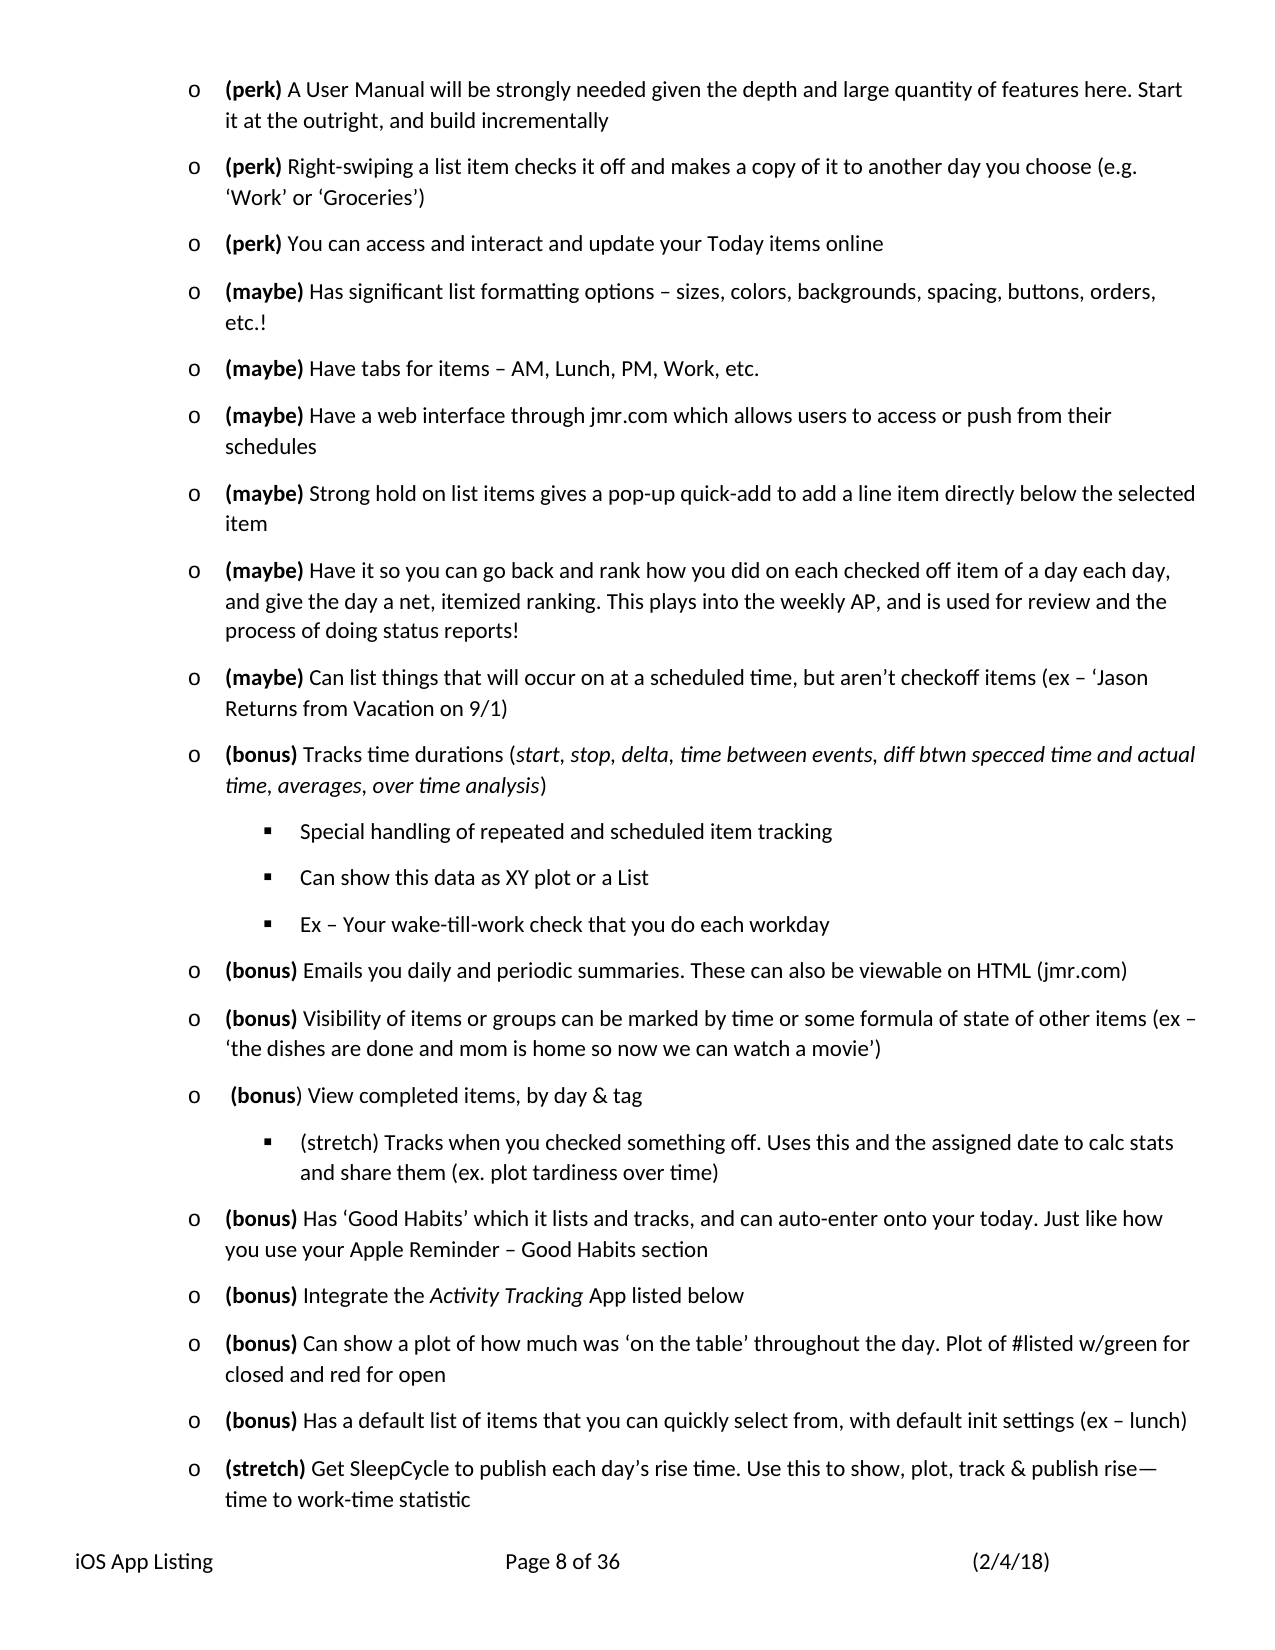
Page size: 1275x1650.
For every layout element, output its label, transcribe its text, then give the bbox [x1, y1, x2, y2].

list (stretch) Get SleepCycle to publish each day’s rise time. Use this to show, plot, track & publish rise—time to work-time statistic [187, 1454, 1200, 1513]
list (bonus) Tracks time durations (start, stop, delta, time between events, diff btwn specced time and actual time, averages, over time analysis) [187, 740, 1200, 799]
list Special handling of repeated and scheduled item tracking [262, 817, 1200, 845]
list (maybe) Have it so you can go back and rank how you did on each checked off item of a day each day, and give the day a net, itemized ranking. This plays into the weekly AP, and is used for review and the process of doing status reports! [187, 556, 1200, 644]
list Can show this data as XY plot or a List [262, 863, 1200, 892]
list (bonus) Can show a plot of how much was ‘on the table’ throughout the day. Plot of #listed w/green for closed and red for open [187, 1329, 1200, 1388]
list (bonus) Visibility of items or groups can be marked by time or some formula of state of other items (ex – ‘the dishes are done and mom is home so now we can watch a movie’) [187, 1004, 1200, 1063]
list (bonus) Has a default list of items that you can quickly select from, with default init settings (ex – lunch) [187, 1406, 1200, 1436]
list (perk) Right-swiping a list item checks it off and makes a copy of it to another day you choose (e.g. ‘Work’ or ‘Groceries’) [187, 152, 1200, 211]
list (maybe) Strong hold on list items gives a pop-up quick-add to add a line item directly below the selected item [187, 479, 1200, 538]
list (maybe) Has significant list formatting options – sizes, colors, backgrounds, spacing, buttons, orders, etc.! [187, 277, 1200, 336]
list (bonus) Integrate the Activity Tracking App listed below [187, 1282, 1200, 1311]
list (maybe) Have tabs for items – AM, Lunch, PM, Work, etc. [187, 354, 1200, 383]
list (bonus) Emails you daily and periodic summaries. These can also be viewable on HTML (jmr.com) [187, 956, 1200, 985]
list (maybe) Have a web interface through jmr.com which allows users to access or push from their schedules [187, 402, 1200, 460]
list (perk) A User Manual will be strongly needed given the depth and large quantity of features here. Start it at the outright, and build incrementally [187, 75, 1200, 134]
list (perk) You can access and interact and update your Today items online [187, 229, 1200, 258]
list (stretch) Tracks when you checked something off. Uses this and the assigned date to calc stats and share them (ex. plot tardiness over time) [262, 1128, 1200, 1186]
list (bonus) Has ‘Good Habits’ which it lists and tracks, and can auto-enter onto your today. Just like how you use your Apple Reminder – Good Habits section [187, 1204, 1200, 1263]
list (bonus) View completed items, by day & tag [187, 1081, 1200, 1110]
list (maybe) Can list things that will occur on at a scheduled time, but aren’t checkoff items (ex – ‘Jason Returns from Vacation on 9/1) [187, 663, 1200, 722]
list Ex – Your wake-till-work check that you do each workday [262, 910, 1200, 938]
